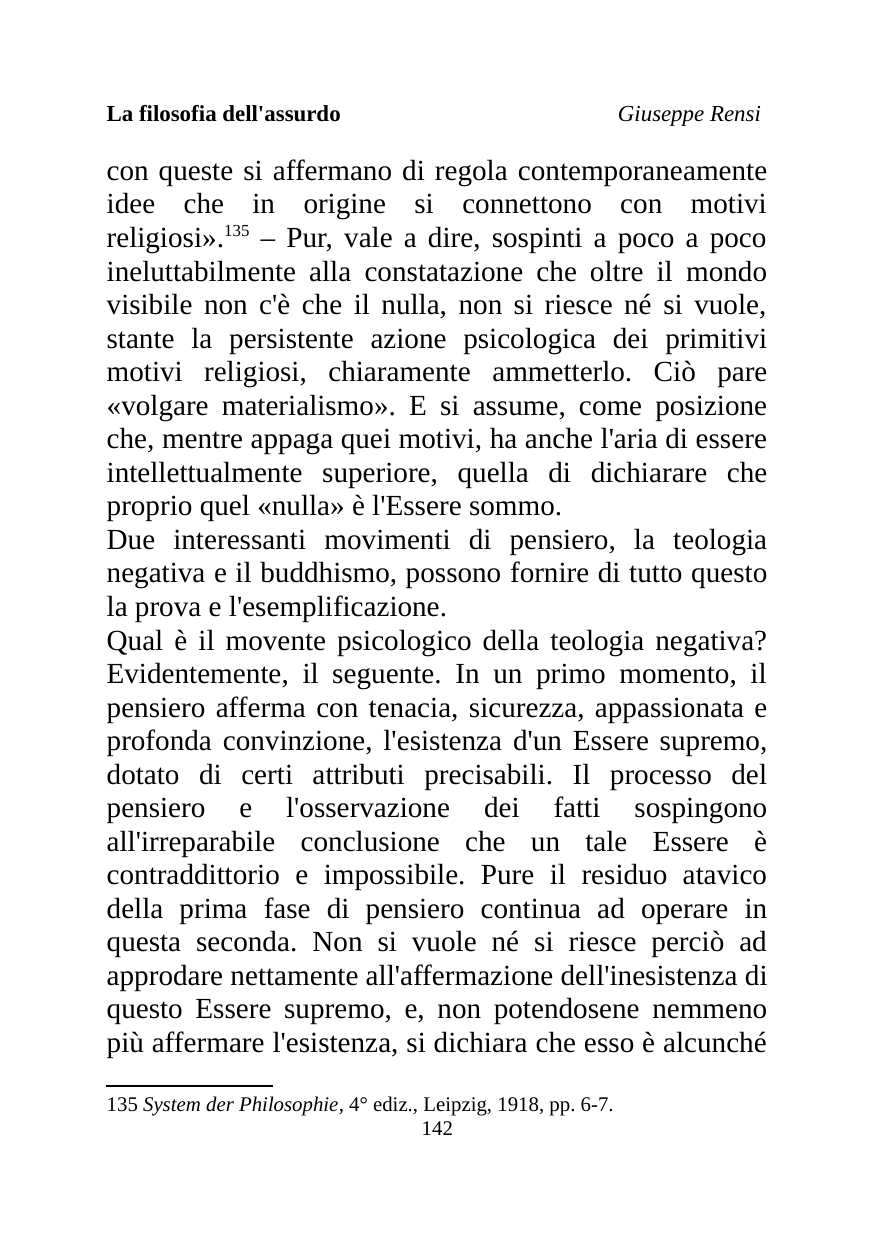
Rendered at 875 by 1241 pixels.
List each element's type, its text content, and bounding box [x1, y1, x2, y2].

text System der Philosophie, 4° ediz., Leipzig, 1918, pp. 6-7. [106, 1092, 768, 1116]
text Qual è il movente psicologico della teologia negativa? Evidentemente, il seguente. In un primo momento, il pensiero afferma con tenacia, sicurezza, appassionata e profonda convinzione, l'esistenza d'un Essere supremo, dotato di certi attributi precisabili. Il processo del pensiero e l'osservazione dei fatti sospingono all'irreparabile conclusione che un tale Essere è contraddittorio e impossibile. Pure il residuo atavico della prima fase di pensiero continua ad operare in questa seconda. Non si vuole né si riesce perciò ad approdare nettamente all'affermazione dell'inesistenza di questo Essere supremo, e, non potendosene nemmeno più affermare l'esistenza, si dichiara che esso è alcunché [106, 623, 768, 1059]
text con queste si affermano di regola contemporaneamente idee che in origine si connettono con motivi religiosi». – Pur, vale a dire, sospinti a poco a poco ineluttabilmente alla constatazione che oltre il mondo visibile non c'è che il nulla, non si riesce né si vuole, stante la persistente azione psicologica dei primitivi motivi religiosi, chiaramente ammetterlo. Ciò pare «volgare materialismo». E si assume, come posizione che, mentre appaga quei motivi, ha anche l'aria di essere intellettualmente superiore, quella di dichiarare che proprio quel «nulla» è l'Essere sommo. [106, 153, 768, 522]
text Due interessanti movimenti di pensiero, la teologia negativa e il buddhismo, possono fornire di tutto questo la prova e l'esemplificazione. [106, 522, 768, 623]
